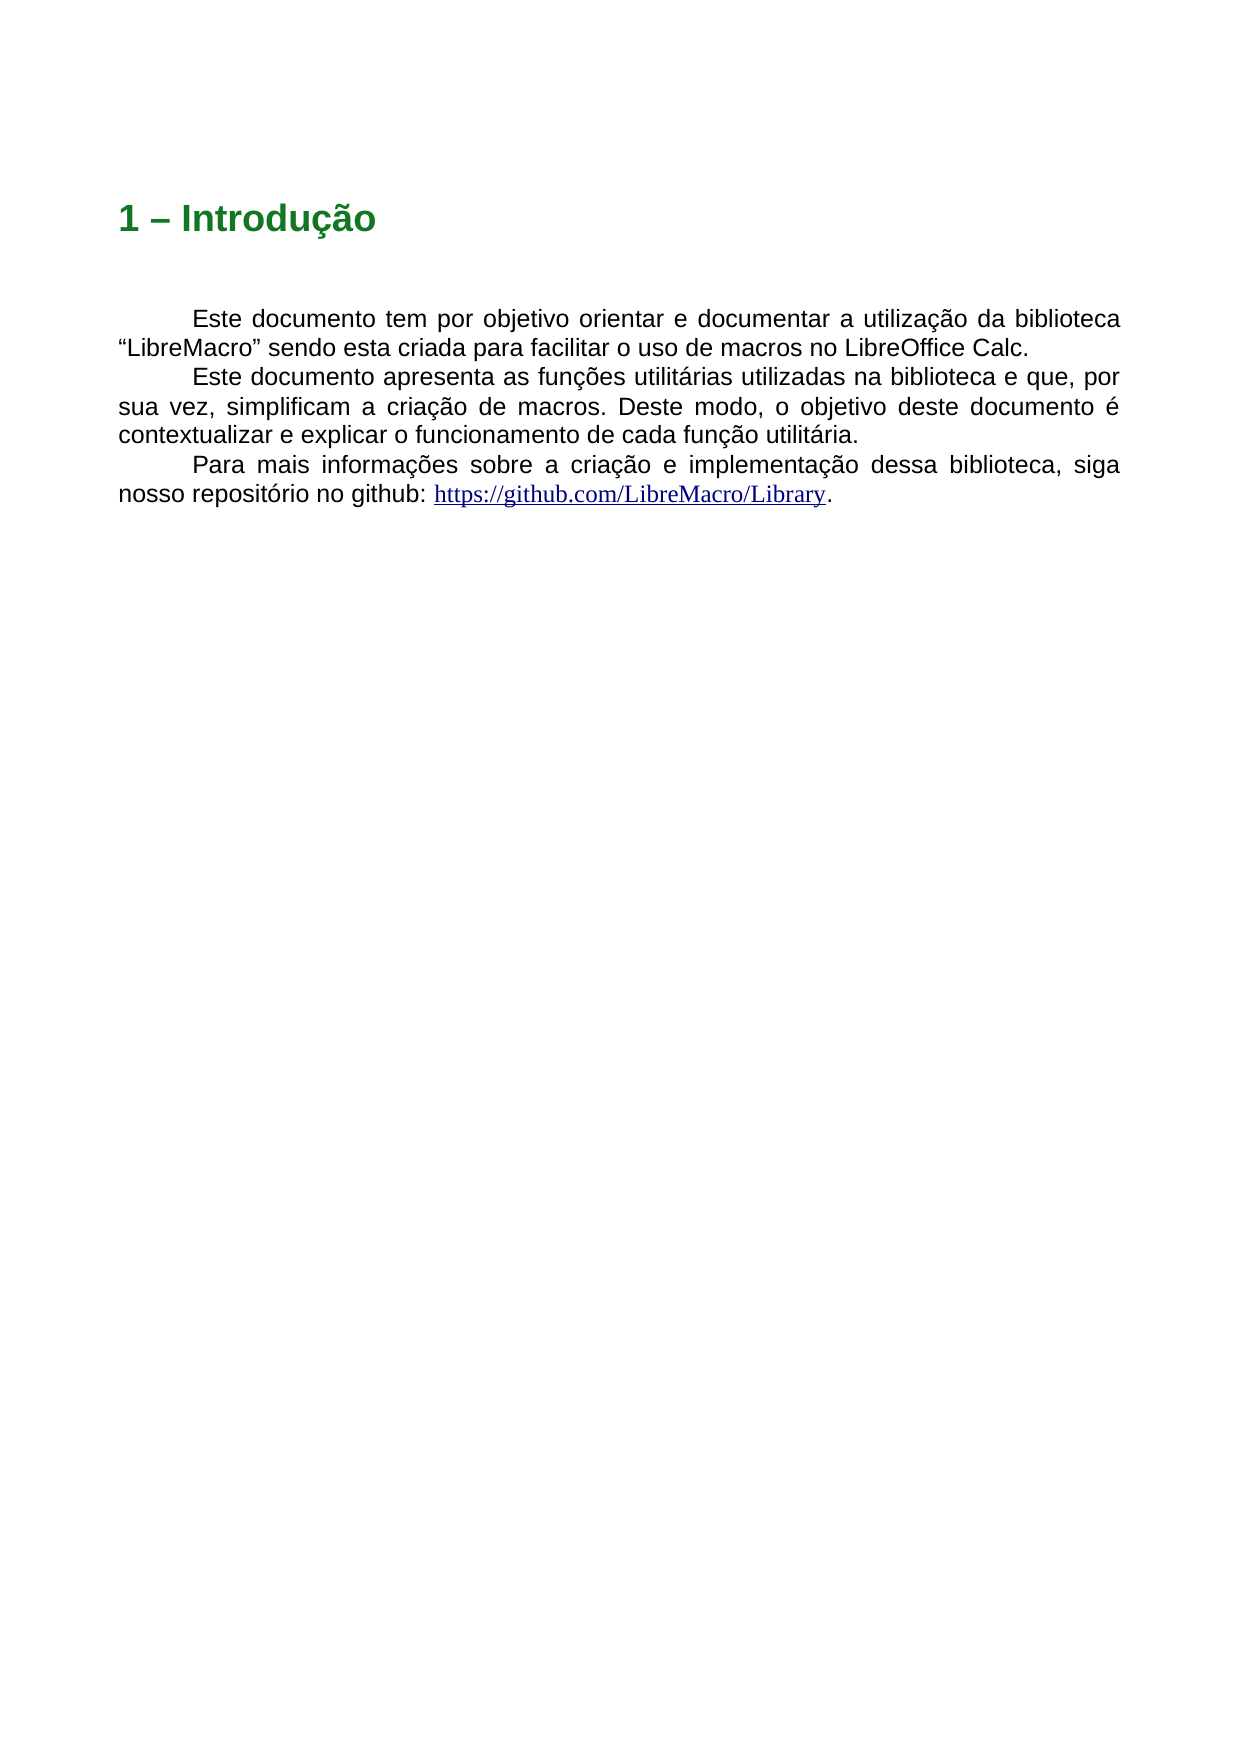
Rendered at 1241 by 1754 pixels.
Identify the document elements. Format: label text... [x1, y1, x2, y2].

text Para mais informações sobre a criação e implementação dessa biblioteca, siga nosso repositório no github: https://github.com/LibreMacro/Library. [118, 449, 1122, 508]
subtitle 1 – Introdução [118, 196, 1122, 239]
text Este documento tem por objetivo orientar e documentar a utilização da biblioteca “LibreMacro” sendo esta criada para facilitar o uso de macros no LibreOffice Calc. Este documento apresenta as funções utilitárias utilizadas na biblioteca e que, por sua vez, simplificam a criação de macros. Deste modo, o objetivo deste documento é contextualizar e explicar o funcionamento de cada função utilitária. [118, 304, 1122, 449]
